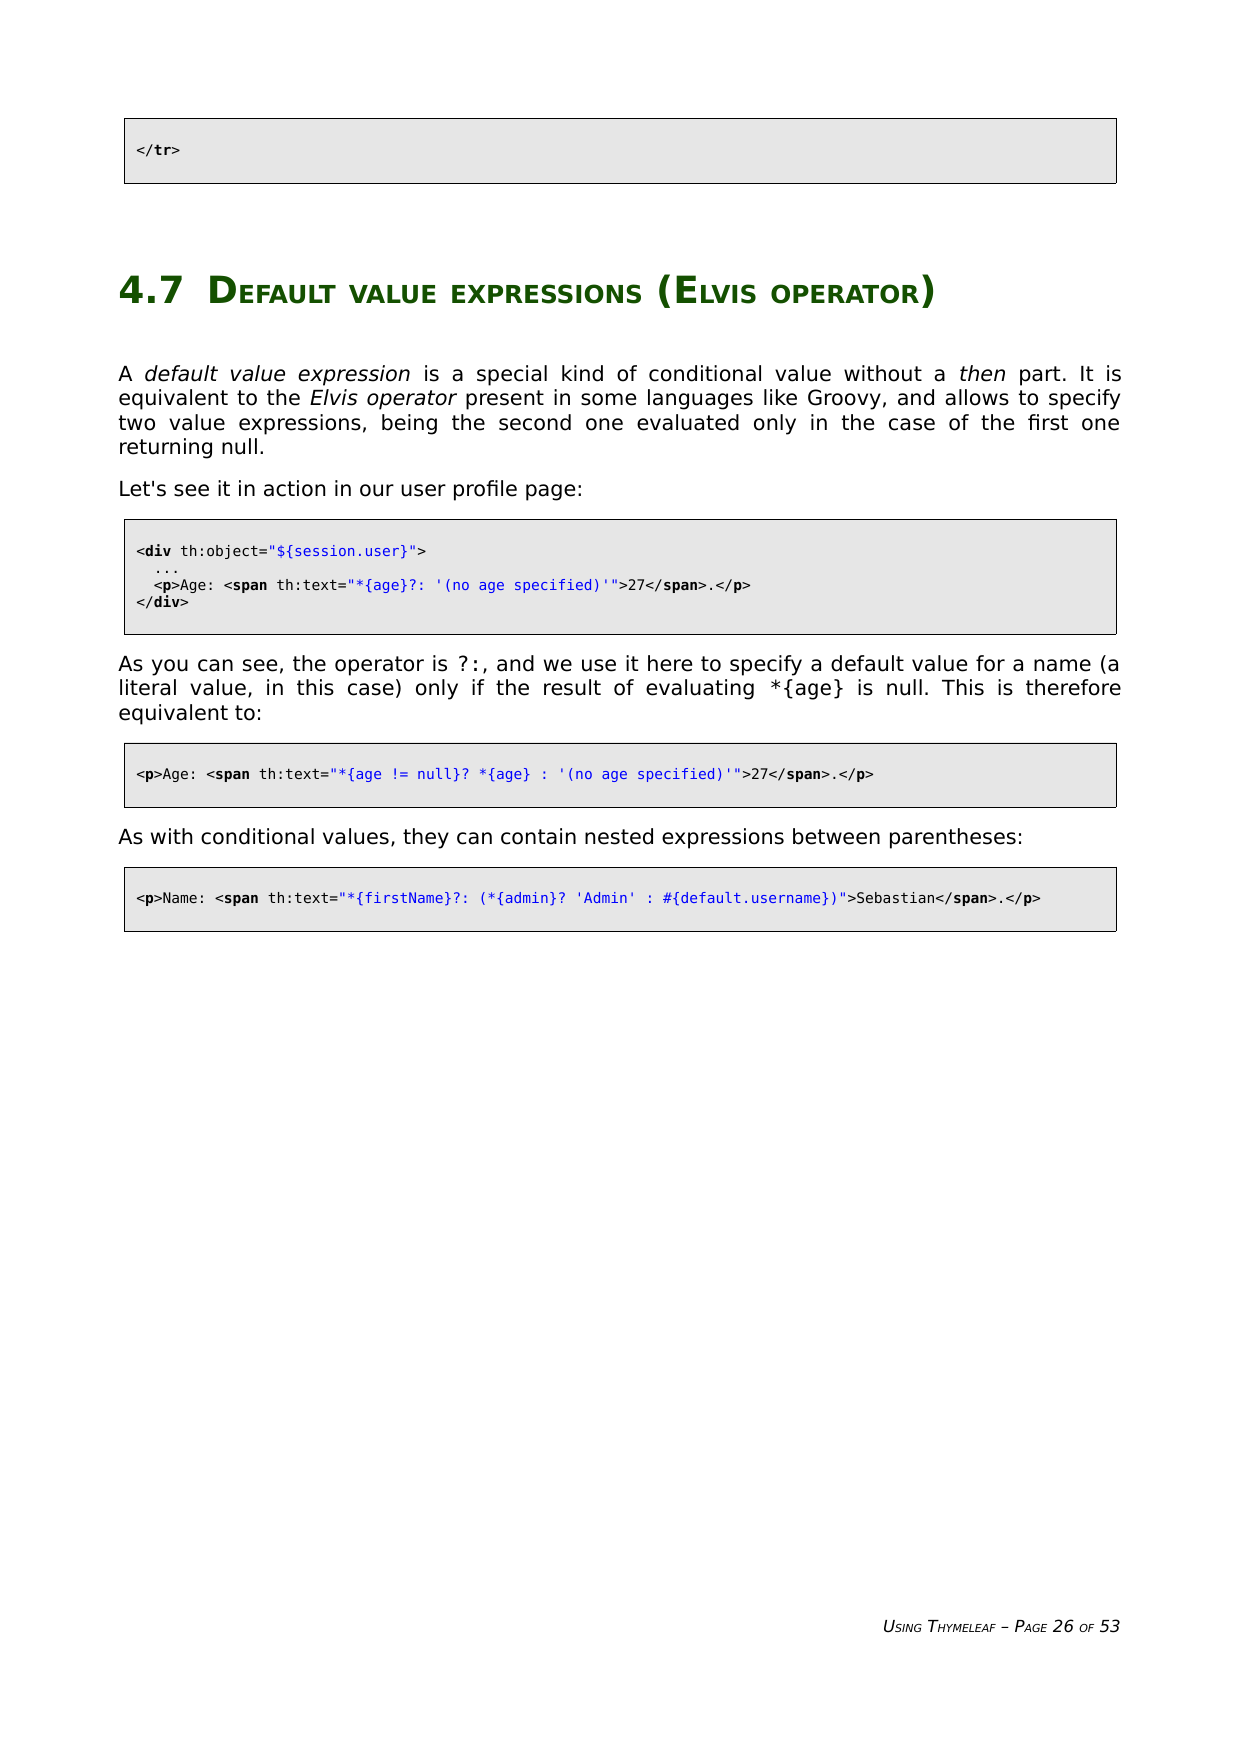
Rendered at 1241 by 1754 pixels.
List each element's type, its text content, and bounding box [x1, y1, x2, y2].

text <p>Name: <span th:text="*{firstName}?: (*{admin}? 'Admin' : #{default.username})">Sebastian</span>.</p> [125, 868, 1116, 931]
text <div th:object="${session.user}"> ... <p>Age: <span th:text="*{age}?: '(no age specified)'">27</span>.</p> </div> [125, 520, 1116, 634]
text </tr> [125, 119, 1116, 183]
text As you can see, the operator is ?:, and we use it here to specify a default value for a name (a literal value, in this case) only if the result of evaluating *{age} is null. This is therefore equivalent to: [118, 652, 1122, 725]
subtitle Default value expressions (Elvis operator) [118, 268, 1122, 312]
text A default value expression is a special kind of conditional value without a then part. It is equivalent to the Elvis operator present in some languages like Groovy, and allows to specify two value expressions, being the second one evaluated only in the case of the first one returning null. [118, 362, 1122, 459]
text Let's see it in action in our user profile page: [118, 477, 1122, 501]
text <p>Age: <span th:text="*{age != null}? *{age} : '(no age specified)'">27</span>.</p> [125, 744, 1116, 807]
text As with conditional values, they can contain nested expressions between parentheses: [118, 825, 1122, 849]
